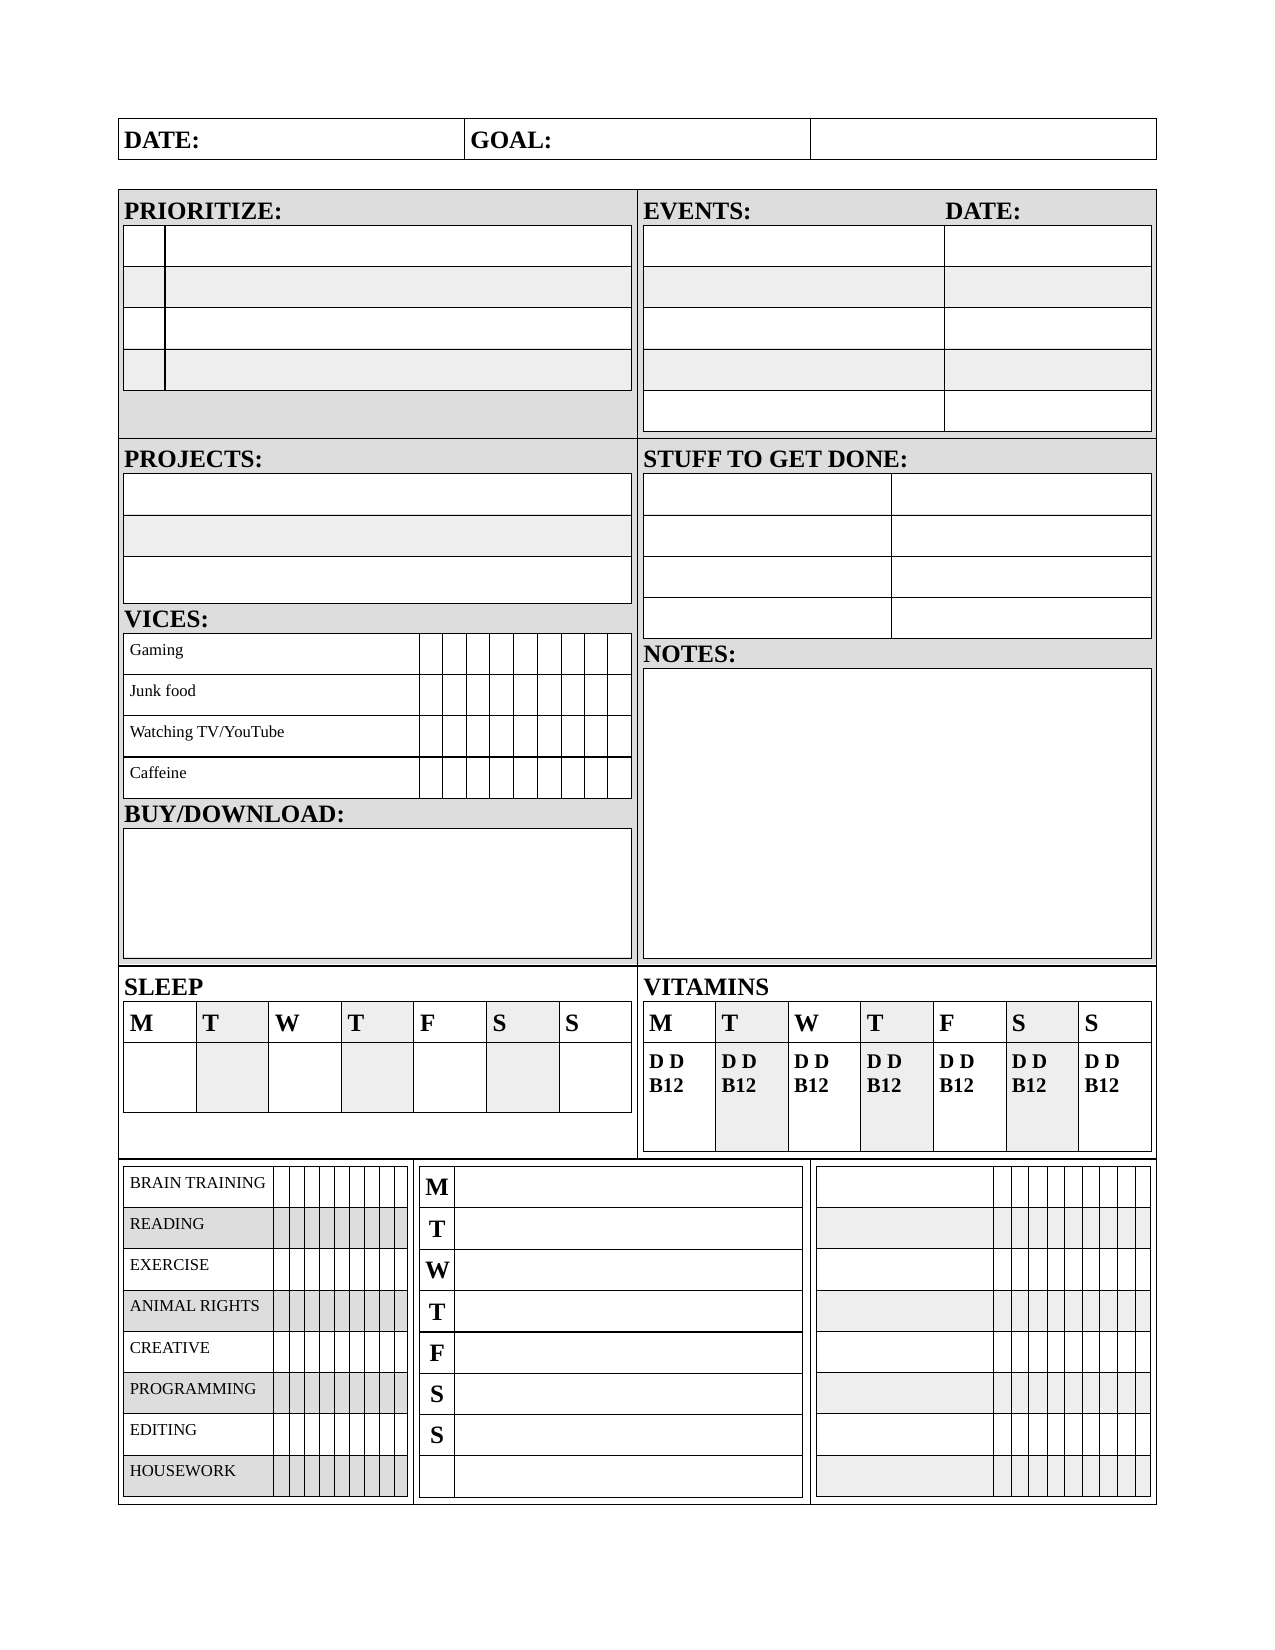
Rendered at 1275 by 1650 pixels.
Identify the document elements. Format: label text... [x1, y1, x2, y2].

table_header [305, 1167, 319, 1207]
table_cell [1136, 1332, 1150, 1372]
table_cell [644, 516, 891, 556]
table_cell [644, 598, 891, 638]
table_cell [443, 675, 466, 715]
table_cell [290, 1456, 304, 1496]
table_cell [608, 675, 631, 715]
table_cell [443, 758, 466, 798]
table_cell [365, 1249, 379, 1289]
table_cell [1100, 1291, 1117, 1331]
table_cell [414, 1043, 486, 1112]
table_cell [380, 1456, 394, 1496]
table_header [585, 634, 607, 674]
table_cell [350, 1414, 364, 1454]
table_cell [274, 1414, 289, 1454]
table_cell [644, 308, 944, 348]
table_cell S [420, 1415, 454, 1455]
table_cell [994, 1291, 1011, 1331]
table_cell [1100, 1249, 1117, 1289]
table_header [335, 1167, 349, 1207]
table_header [514, 634, 537, 674]
table_cell [320, 1249, 334, 1289]
table_cell [443, 716, 466, 756]
table_cell [1029, 1414, 1047, 1454]
table_cell [290, 1249, 304, 1289]
table_header [124, 829, 631, 957]
table_cell [1065, 1291, 1082, 1331]
table_cell [994, 1249, 1011, 1289]
table_cell [365, 1208, 379, 1248]
table_header [644, 226, 944, 266]
table_cell [1100, 1373, 1117, 1413]
table_cell ANIMAL RIGHTS [124, 1291, 273, 1331]
table_cell [274, 1291, 289, 1331]
table_header F [414, 1002, 486, 1042]
table_cell [1065, 1208, 1082, 1248]
table_cell [1083, 1291, 1099, 1331]
table_cell [892, 598, 1151, 638]
table_cell [395, 1208, 407, 1248]
table_cell [305, 1414, 319, 1454]
table_header SLEEP [119, 967, 637, 1158]
table_cell [290, 1291, 304, 1331]
table_cell [467, 758, 489, 798]
table_header [811, 119, 1156, 159]
table_cell [455, 1415, 802, 1455]
table_cell [365, 1332, 379, 1372]
table_cell [608, 716, 631, 756]
table_cell [1083, 1373, 1099, 1413]
table_cell [490, 716, 513, 756]
table_header [811, 1160, 1156, 1503]
table_cell [1012, 1332, 1028, 1372]
table_cell [994, 1332, 1011, 1372]
table_cell [1065, 1332, 1082, 1372]
table_header W [789, 1002, 860, 1042]
table_cell [817, 1456, 993, 1496]
table_header EVENTS: DATE: [638, 190, 1156, 438]
table_cell [585, 675, 607, 715]
table_cell [197, 1043, 268, 1112]
table_header [892, 474, 1151, 514]
table_header [1065, 1167, 1082, 1207]
table_header [320, 1167, 334, 1207]
table_cell Watching TV/YouTube [124, 716, 419, 756]
table_cell [487, 1043, 559, 1112]
table_cell [1083, 1456, 1099, 1496]
table_cell [455, 1208, 802, 1249]
table_cell [274, 1332, 289, 1372]
table_header [119, 1160, 413, 1503]
table_cell [320, 1291, 334, 1331]
table_cell [380, 1332, 394, 1372]
table_cell [1118, 1373, 1135, 1413]
table_cell S [420, 1374, 454, 1414]
table_cell D D B12 [716, 1043, 788, 1151]
table_cell [1083, 1332, 1099, 1372]
table_cell [1048, 1414, 1064, 1454]
table_cell [608, 758, 631, 798]
table_cell [350, 1208, 364, 1248]
table_cell [1012, 1414, 1028, 1454]
table_header T [342, 1002, 413, 1042]
table_cell [166, 308, 631, 348]
table_cell [1100, 1414, 1117, 1454]
table_cell [1048, 1249, 1064, 1289]
table_cell [1065, 1456, 1082, 1496]
table_header [290, 1167, 304, 1207]
table_cell [305, 1249, 319, 1289]
table_cell [514, 758, 537, 798]
table_cell [455, 1291, 802, 1331]
table_cell [274, 1208, 289, 1248]
table_cell D D B12 [789, 1043, 860, 1151]
table_cell [1048, 1291, 1064, 1331]
table_cell [1118, 1456, 1135, 1496]
table_cell [365, 1373, 379, 1413]
table_cell HOUSEWORK [124, 1456, 273, 1496]
table_cell [1012, 1456, 1028, 1496]
table_cell [305, 1332, 319, 1372]
table_cell [1136, 1373, 1150, 1413]
table_header [945, 226, 1151, 266]
table_cell [455, 1333, 802, 1373]
table_header [380, 1167, 394, 1207]
table_header [350, 1167, 364, 1207]
table_cell [994, 1373, 1011, 1413]
table_header PRIORITIZE: [119, 190, 637, 438]
table_header GOAL: [465, 119, 810, 159]
table_cell [467, 716, 489, 756]
table_header T [716, 1002, 788, 1042]
table_cell [365, 1456, 379, 1496]
table_cell [290, 1208, 304, 1248]
table_cell [1012, 1373, 1028, 1413]
table_header T [197, 1002, 268, 1042]
table_cell [1012, 1291, 1028, 1331]
table_cell [945, 308, 1151, 348]
table_cell [1029, 1456, 1047, 1496]
table_cell [1048, 1208, 1064, 1248]
table_cell [538, 675, 561, 715]
table_cell [817, 1249, 993, 1289]
table_cell [335, 1414, 349, 1454]
table_cell [290, 1414, 304, 1454]
table_header [1029, 1167, 1047, 1207]
table_cell [1100, 1208, 1117, 1248]
table_cell EDITING [124, 1414, 273, 1454]
table_header [1100, 1167, 1117, 1207]
table_cell [945, 391, 1151, 431]
table_cell PROGRAMMING [124, 1373, 273, 1413]
table_cell [335, 1332, 349, 1372]
table_cell [395, 1373, 407, 1413]
table_cell [817, 1291, 993, 1331]
table_cell [124, 557, 631, 603]
table_cell [490, 758, 513, 798]
table_cell [420, 675, 442, 715]
table_header [1048, 1167, 1064, 1207]
table_header F [934, 1002, 1006, 1042]
table_cell [290, 1332, 304, 1372]
table_cell EXERCISE [124, 1249, 273, 1289]
table_cell [335, 1456, 349, 1496]
table_cell [269, 1043, 341, 1112]
table_cell [994, 1208, 1011, 1248]
table_cell [644, 267, 944, 307]
table_header DATE: [119, 119, 464, 159]
table_header [644, 669, 1151, 958]
table_cell [455, 1456, 802, 1497]
table_cell [1118, 1414, 1135, 1454]
table_cell [380, 1208, 394, 1248]
table_cell [335, 1208, 349, 1248]
table_header Gaming [124, 634, 419, 674]
table_header S [487, 1002, 559, 1042]
table_header [124, 226, 164, 266]
table_header W [269, 1002, 341, 1042]
table_cell Caffeine [124, 758, 419, 798]
table_cell [350, 1373, 364, 1413]
table_cell [395, 1456, 407, 1496]
table_cell [892, 557, 1151, 597]
table_header M [420, 1167, 454, 1207]
table_header [1118, 1167, 1135, 1207]
table_cell [335, 1291, 349, 1331]
table_cell [560, 1043, 631, 1112]
table_cell [562, 675, 584, 715]
table_cell [124, 1043, 196, 1112]
table_cell [335, 1373, 349, 1413]
table_header M [644, 1002, 715, 1042]
table_cell [1029, 1249, 1047, 1289]
table_cell [420, 1456, 454, 1497]
table_cell [320, 1332, 334, 1372]
table_cell [365, 1414, 379, 1454]
table_cell [166, 267, 631, 307]
table_cell F [420, 1333, 454, 1373]
table_header [455, 1167, 802, 1207]
table_cell [290, 1373, 304, 1413]
table_cell [1083, 1414, 1099, 1454]
table_cell [467, 675, 489, 715]
table_cell T [420, 1208, 454, 1249]
table_cell [305, 1456, 319, 1496]
table_cell [817, 1332, 993, 1372]
table_cell [1048, 1373, 1064, 1413]
table_cell [490, 675, 513, 715]
table_cell [538, 716, 561, 756]
table_header T [861, 1002, 933, 1042]
table_cell [350, 1249, 364, 1289]
table_header BRAIN TRAINING [124, 1167, 273, 1207]
table_header [608, 634, 631, 674]
table_cell D D B12 [1079, 1043, 1151, 1151]
table_cell [1083, 1208, 1099, 1248]
table_header [420, 634, 442, 674]
table_cell [644, 557, 891, 597]
table_header [490, 634, 513, 674]
table_cell [274, 1373, 289, 1413]
table_cell [1136, 1414, 1150, 1454]
table_cell [1029, 1291, 1047, 1331]
table_cell [350, 1456, 364, 1496]
table_cell [305, 1373, 319, 1413]
table_cell [1083, 1249, 1099, 1289]
table_header [562, 634, 584, 674]
table_cell [420, 758, 442, 798]
table_header [443, 634, 466, 674]
table_cell D D B12 [934, 1043, 1006, 1151]
table_cell [1118, 1291, 1135, 1331]
table_header [1136, 1167, 1150, 1207]
table_header [467, 634, 489, 674]
table_header [395, 1167, 407, 1207]
table_header [414, 1160, 810, 1503]
table_cell [380, 1373, 394, 1413]
table_header [124, 474, 631, 514]
table_header [538, 634, 561, 674]
table_cell [1048, 1456, 1064, 1496]
table_cell [1048, 1332, 1064, 1372]
table_cell [380, 1414, 394, 1454]
table_cell [335, 1249, 349, 1289]
table_header [994, 1167, 1011, 1207]
table_cell [585, 716, 607, 756]
table_cell [365, 1291, 379, 1331]
table_cell [124, 350, 164, 390]
table_cell [892, 516, 1151, 556]
table_cell [538, 758, 561, 798]
table_cell [320, 1414, 334, 1454]
table_cell [380, 1291, 394, 1331]
table_cell [1100, 1332, 1117, 1372]
table_cell [166, 350, 631, 390]
table_cell Junk food [124, 675, 419, 715]
table_cell [455, 1374, 802, 1414]
table_cell [305, 1291, 319, 1331]
table_cell [644, 350, 944, 390]
table_cell [585, 758, 607, 798]
table_cell [1136, 1208, 1150, 1248]
table_cell [514, 716, 537, 756]
table_cell [945, 267, 1151, 307]
table_cell [380, 1249, 394, 1289]
table_header VITAMINS [638, 967, 1156, 1158]
table_cell [1065, 1373, 1082, 1413]
table_cell [305, 1208, 319, 1248]
table_cell [1012, 1249, 1028, 1289]
table_cell [1029, 1208, 1047, 1248]
table_cell CREATIVE [124, 1332, 273, 1372]
table_cell [420, 716, 442, 756]
table_cell [320, 1456, 334, 1496]
table_cell [395, 1332, 407, 1372]
table_cell W [420, 1250, 454, 1290]
table_cell [562, 716, 584, 756]
table_header M [124, 1002, 196, 1042]
table_cell [1118, 1208, 1135, 1248]
table_cell [1029, 1332, 1047, 1372]
table_cell [562, 758, 584, 798]
table_cell [342, 1043, 413, 1112]
table_header [1083, 1167, 1099, 1207]
table_cell D D B12 [861, 1043, 933, 1151]
table_cell [1065, 1249, 1082, 1289]
table_cell [1100, 1456, 1117, 1496]
table_cell [395, 1249, 407, 1289]
table_cell [1136, 1249, 1150, 1289]
table_header [644, 474, 891, 514]
table_header [166, 226, 631, 266]
table_cell D D B12 [1007, 1043, 1078, 1151]
table_cell [320, 1373, 334, 1413]
table_header [274, 1167, 289, 1207]
table_cell PROJECTS: VICES: BUY/DOWNLOAD: [119, 439, 637, 964]
table_cell [1136, 1291, 1150, 1331]
table_cell [1118, 1249, 1135, 1289]
table_header [1012, 1167, 1028, 1207]
table_cell [817, 1373, 993, 1413]
table_cell [350, 1291, 364, 1331]
table_cell [274, 1456, 289, 1496]
table_header [817, 1167, 993, 1207]
table_cell STUFF TO GET DONE: NOTES: [638, 439, 1156, 964]
table_cell [945, 350, 1151, 390]
table_cell [1029, 1373, 1047, 1413]
table_cell T [420, 1291, 454, 1331]
table_cell [124, 516, 631, 556]
table_cell [395, 1414, 407, 1454]
table_cell [994, 1414, 1011, 1454]
table_cell [320, 1208, 334, 1248]
table_header S [1007, 1002, 1078, 1042]
table_cell [1136, 1456, 1150, 1496]
table_cell [1118, 1332, 1135, 1372]
table_cell D D B12 [644, 1043, 715, 1151]
table_cell [817, 1414, 993, 1454]
table_cell [994, 1456, 1011, 1496]
table_cell [514, 675, 537, 715]
table_header S [560, 1002, 631, 1042]
table_cell [124, 267, 164, 307]
table_cell [395, 1291, 407, 1331]
table_cell [1065, 1414, 1082, 1454]
table_cell READING [124, 1208, 273, 1248]
table_cell [274, 1249, 289, 1289]
table_header [365, 1167, 379, 1207]
table_header S [1079, 1002, 1151, 1042]
table_cell [455, 1250, 802, 1290]
table_cell [350, 1332, 364, 1372]
table_cell [124, 308, 164, 348]
table_cell [1012, 1208, 1028, 1248]
table_cell [644, 391, 944, 431]
table_cell [817, 1208, 993, 1248]
